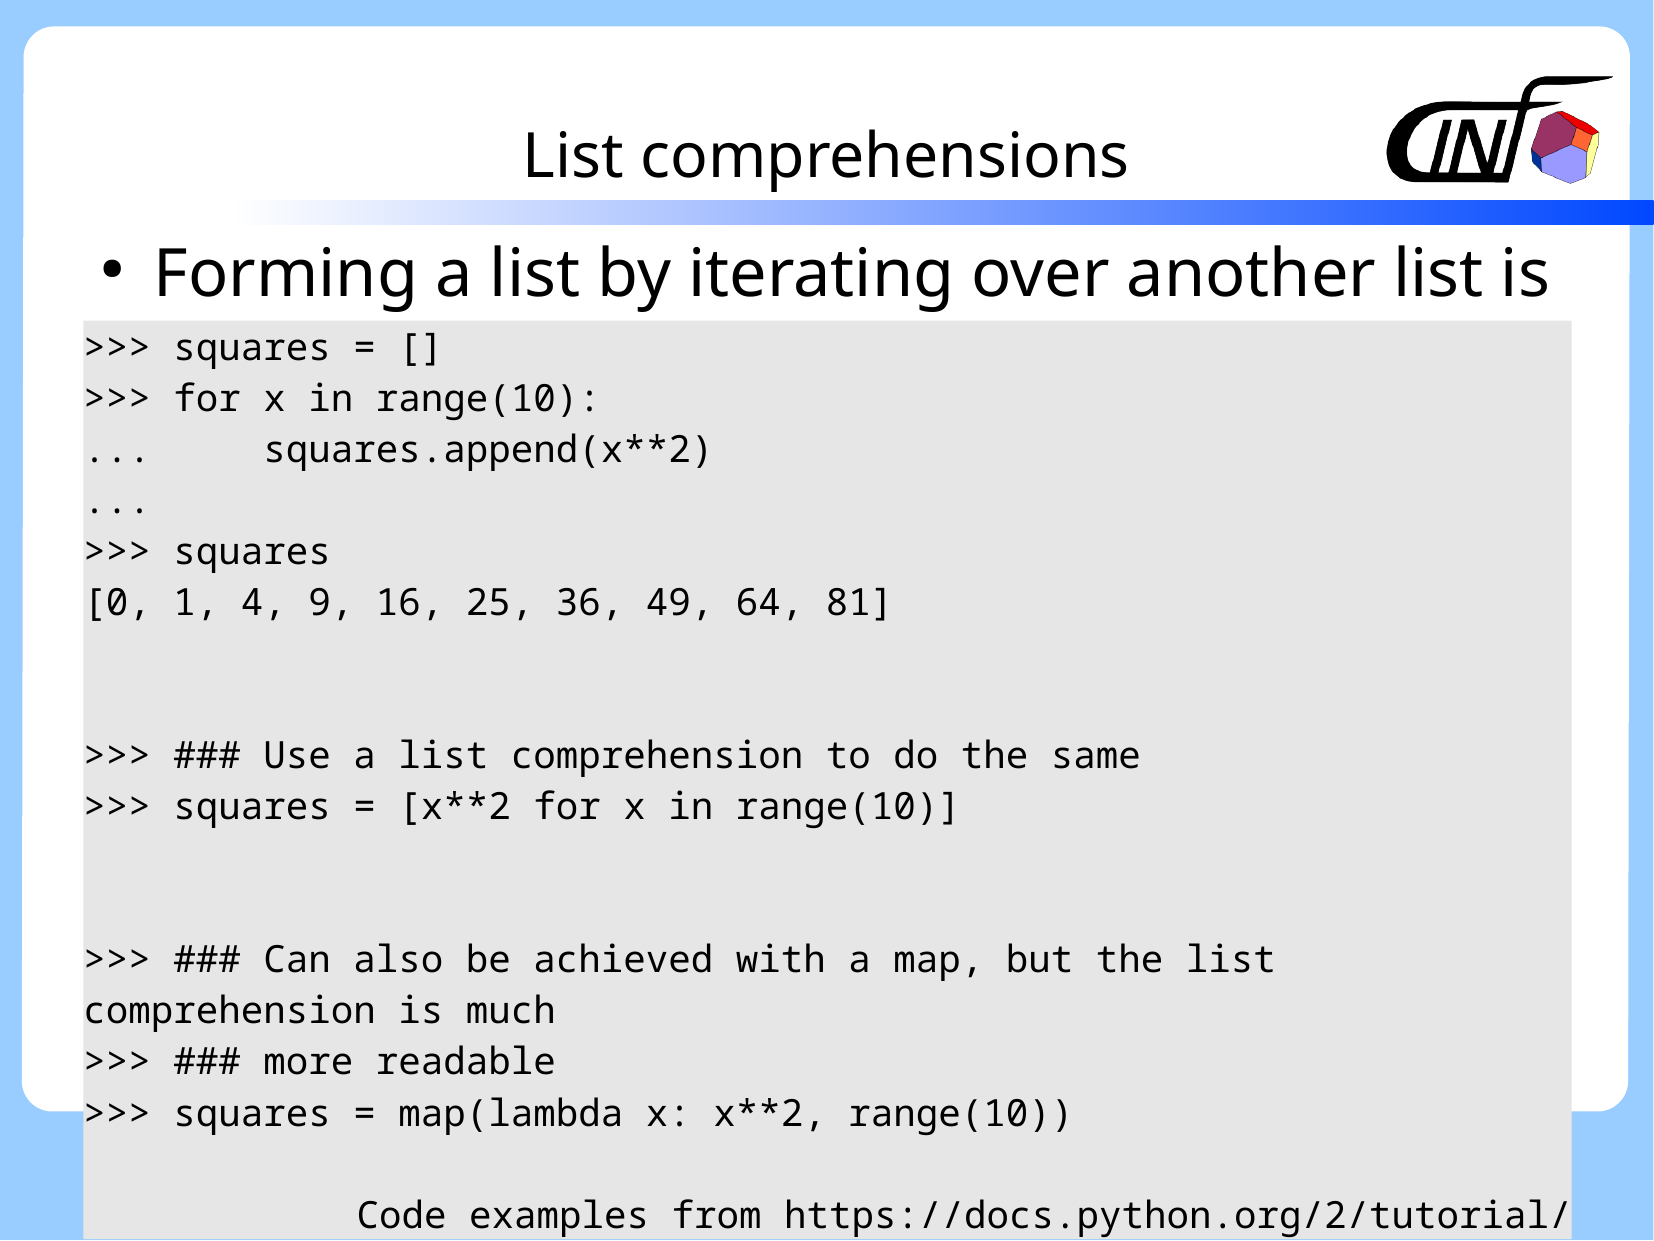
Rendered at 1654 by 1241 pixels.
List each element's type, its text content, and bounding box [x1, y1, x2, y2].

picture [1571, 76, 1613, 184]
title List comprehensions [82, 49, 1571, 225]
list Forming a list by iterating over another list is such a common operation that a programming shortcut has been made [82, 225, 1571, 945]
text_box >>> squares = [] >>> for x in range(10): ... squares.append(x**2) ... >>> squares [0, 1, 4, 9, 16, 25, 36, 49, 64, 81] >>> ### Use a list comprehension to do the same >>> squares = [x**2 for x in range(10)] >>> ### Can also be achieved with a map, but the list comprehension is much >>> ### more readable >>> squares = map(lambda x: x**2, range(10)) Code examples from https://docs.python.org/2/tutorial/ [83, 443, 1572, 1116]
